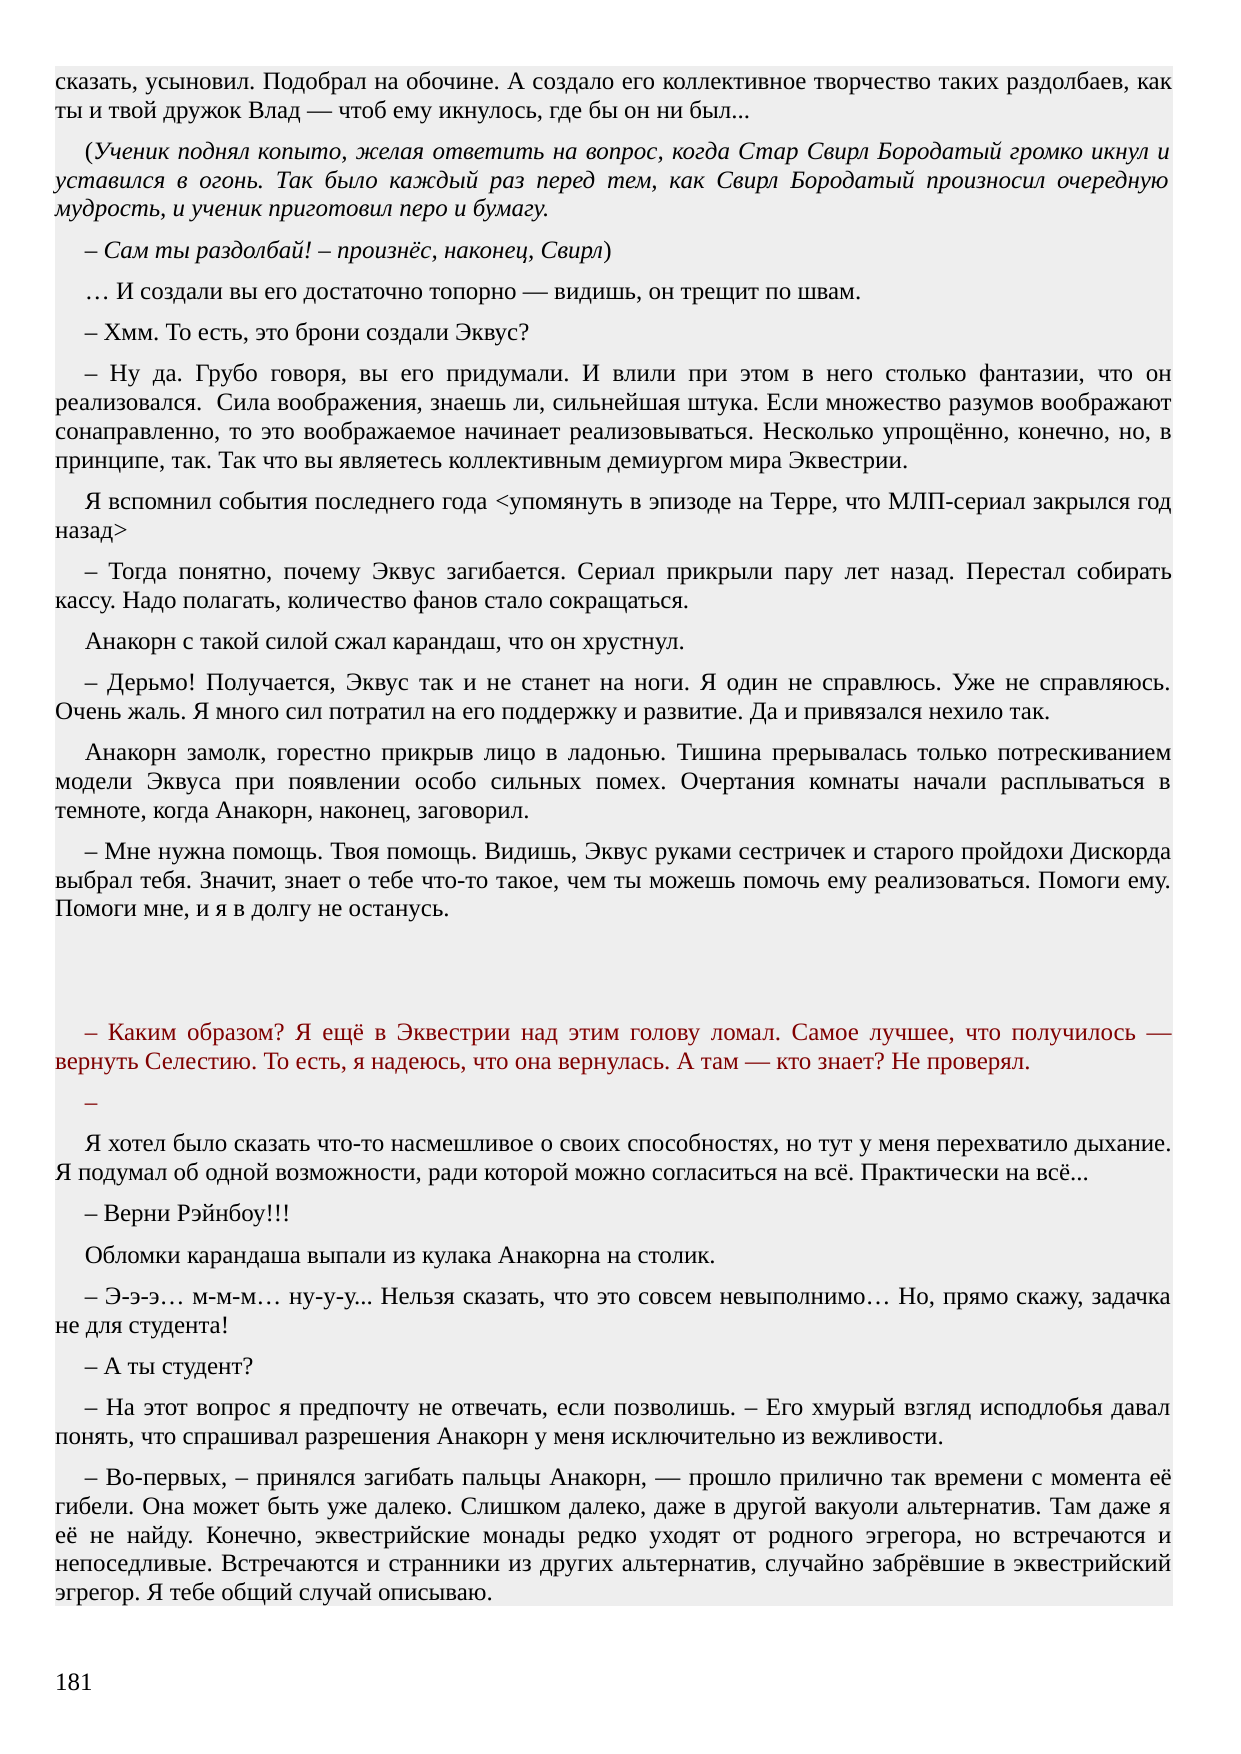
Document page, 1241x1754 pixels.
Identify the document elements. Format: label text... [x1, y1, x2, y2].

text – Мне нужна помощь. Твоя помощь. Видишь, Эквус руками сестричек и старого пройдохи Дискорда выбрал тебя. Значит, знает о тебе что-то такое, чем ты можешь помочь ему реализоваться. Помоги ему. Помоги мне, и я в долгу не останусь. [55, 836, 1173, 922]
text – Ну да. Грубо говоря, вы его придумали. И влили при этом в него столько фантазии, что он реализовался. Сила воображения, знаешь ли, сильнейшая штука. Если множество разумов воображают сонаправленно, то это воображаемое начинает реализовываться. Несколько упрощённо, конечно, но, в принципе, так. Так что вы являетесь коллективным демиургом мира Эквестрии. [55, 358, 1173, 473]
text … И создали вы его достаточно топорно — видишь, он трещит по швам. [55, 276, 1173, 305]
text Анакорн с такой силой сжал карандаш, что он хрустнул. [55, 626, 1173, 655]
text – Дерьмо! Получается, Эквус так и не станет на ноги. Я один не справлюсь. Уже не справляюсь. Очень жаль. Я много сил потратил на его поддержку и развитие. Да и привязался нехило так. [55, 667, 1173, 725]
text Я вспомнил события последнего года <упомянуть в эпизоде на Терре, что МЛП-сериал закрылся год назад> [55, 486, 1173, 543]
text – Э-э-э… м-м-м… ну-у-у... Нельзя сказать, что это совсем невыполнимо… Но, прямо скажу, задачка не для студента! [55, 1281, 1173, 1338]
text – Хмм. То есть, это брони создали Эквус? [55, 317, 1173, 346]
text – Верни Рэйнбоу!!! [55, 1198, 1173, 1227]
text (Ученик поднял копыто, желая ответить на вопрос, когда Стар Свирл Бородатый громко икнул и уставился в огонь. Так было каждый раз перед тем, как Свирл Бородатый произносил очередную мудрость, и ученик приготовил перо и бумагу. [55, 136, 1173, 222]
text Обломки карандаша выпали из кулака Анакорна на столик. [55, 1240, 1173, 1268]
text – [55, 1087, 1173, 1116]
text Анакорн замолк, горестно прикрыв лицо в ладонью. Тишина прерывалась только потрескиванием модели Эквуса при появлении особо сильных помех. Очертания комнаты начали расплываться в темноте, когда Анакорн, наконец, заговорил. [55, 737, 1173, 823]
text – На этот вопрос я предпочту не отвечать, если позволишь. – Его хмурый взгляд исподлобья давал понять, что спрашивал разрешения Анакорн у меня исключительно из вежливости. [55, 1392, 1173, 1450]
text сказать, усыновил. Подобрал на обочине. А создало его коллективное творчество таких раздолбаев, как ты и твой дружок Влад — чтоб ему икнулось, где бы он ни был... [55, 66, 1173, 123]
text – А ты студент? [55, 1351, 1173, 1380]
text – Сам ты раздолбай! – произнёс, наконец, Свирл) [55, 235, 1173, 263]
text – Каким образом? Я ещё в Эквестрии над этим голову ломал. Самое лучшее, что получилось — вернуть Селестию. То есть, я надеюсь, что она вернулась. А там — кто знает? Не проверял. [55, 1017, 1173, 1075]
text – Во-первых, – принялся загибать пальцы Анакорн, — прошло прилично так времени с момента её гибели. Она может быть уже далеко. Слишком далеко, даже в другой вакуоли альтернатив. Там даже я её не найду. Конечно, эквестрийские монады редко уходят от родного эгрегора, но встречаются и непоседливые. Встречаются и странники из других альтернатив, случайно забрёвшие в эквестрийский эгрегор. Я тебе общий случай описываю. [55, 1462, 1173, 1606]
text Я хотел было сказать что-то насмешливое о своих способностях, но тут у меня перехватило дыхание. Я подумал об одной возможности, ради которой можно согласиться на всё. Практически на всё... [55, 1128, 1173, 1186]
text – Тогда понятно, почему Эквус загибается. Сериал прикрыли пару лет назад. Перестал собирать кассу. Надо полагать, количество фанов стало сокращаться. [55, 556, 1173, 613]
